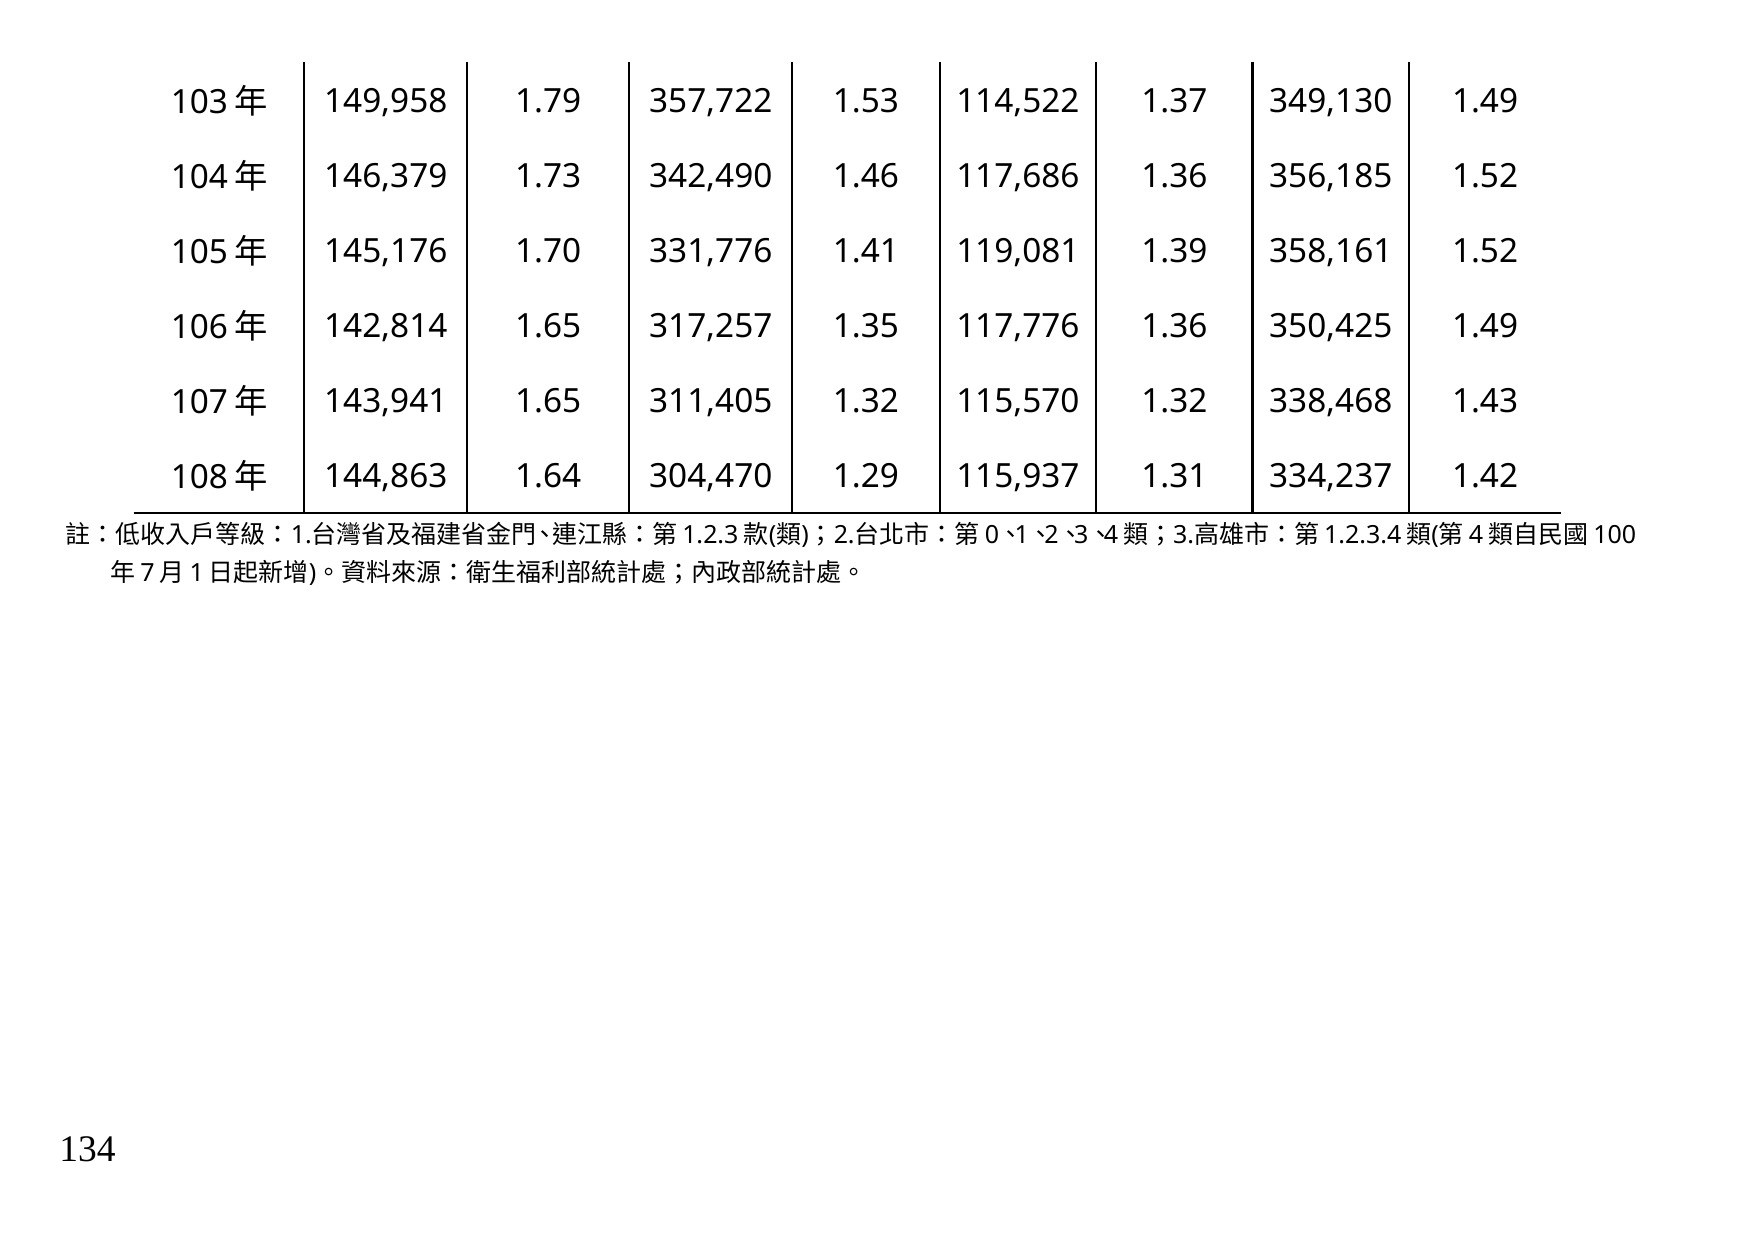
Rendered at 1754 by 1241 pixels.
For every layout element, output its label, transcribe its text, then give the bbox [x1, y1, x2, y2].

table_cell 1.49 [1410, 287, 1561, 362]
table_cell 350,425 [1254, 287, 1408, 362]
table_cell 338,468 [1254, 362, 1408, 437]
table_cell 1.35 [793, 287, 939, 362]
table_cell 317,257 [630, 287, 791, 362]
table_cell 356,185 [1254, 137, 1408, 212]
table_cell 1.52 [1410, 212, 1561, 287]
table_cell 1.39 [1097, 212, 1251, 287]
table_cell 1.31 [1097, 437, 1251, 512]
table_cell 358,161 [1254, 212, 1408, 287]
table_cell 357,722 [630, 62, 791, 137]
table_cell 105年 [134, 212, 303, 287]
table_cell 1.53 [793, 62, 939, 137]
table_cell 104年 [134, 137, 303, 212]
table_cell 1.37 [1097, 62, 1251, 137]
table_cell 331,776 [630, 212, 791, 287]
table_cell 115,937 [941, 437, 1095, 512]
table_cell 142,814 [305, 287, 466, 362]
table_cell 1.79 [468, 62, 628, 137]
table_cell 342,490 [630, 137, 791, 212]
table_cell 1.46 [793, 137, 939, 212]
table_cell 1.41 [793, 212, 939, 287]
table_cell 1.36 [1097, 137, 1251, 212]
table_cell 144,863 [305, 437, 466, 512]
table_cell 108年 [134, 437, 303, 512]
text 註：低收入戶等級：1.台灣省及福建省金門、連江縣：第1.2.3款(類)；2.台北市：第0、1、2、3、4類；3.高雄市：第1.2.3.4類(第4類自民國100年7月1日起新增)。資料來源：衛生福利部統計處；內政部統計處。 [59, 514, 1636, 589]
table_cell 117,776 [941, 287, 1095, 362]
table_cell 114,522 [941, 62, 1095, 137]
table_cell 311,405 [630, 362, 791, 437]
table_cell 1.32 [793, 362, 939, 437]
table_cell 1.32 [1097, 362, 1251, 437]
table_cell 1.29 [793, 437, 939, 512]
table_cell 115,570 [941, 362, 1095, 437]
table_cell 1.36 [1097, 287, 1251, 362]
table_cell 117,686 [941, 137, 1095, 212]
table_cell 145,176 [305, 212, 466, 287]
table_cell 1.65 [468, 287, 628, 362]
table_cell 1.42 [1410, 437, 1561, 512]
table_cell 143,941 [305, 362, 466, 437]
table_cell 146,379 [305, 137, 466, 212]
table_cell 1.43 [1410, 362, 1561, 437]
table_cell 1.64 [468, 437, 628, 512]
table_cell 149,958 [305, 62, 466, 137]
table_cell 1.52 [1410, 137, 1561, 212]
table_cell 349,130 [1254, 62, 1408, 137]
table_cell 119,081 [941, 212, 1095, 287]
table_cell 106年 [134, 287, 303, 362]
table_cell 107年 [134, 362, 303, 437]
table_cell 1.70 [468, 212, 628, 287]
table_cell 334,237 [1254, 437, 1408, 512]
table_cell 1.65 [468, 362, 628, 437]
table_cell 1.49 [1410, 62, 1561, 137]
table_cell 103年 [134, 62, 303, 137]
table_cell 304,470 [630, 437, 791, 512]
table_cell 1.73 [468, 137, 628, 212]
